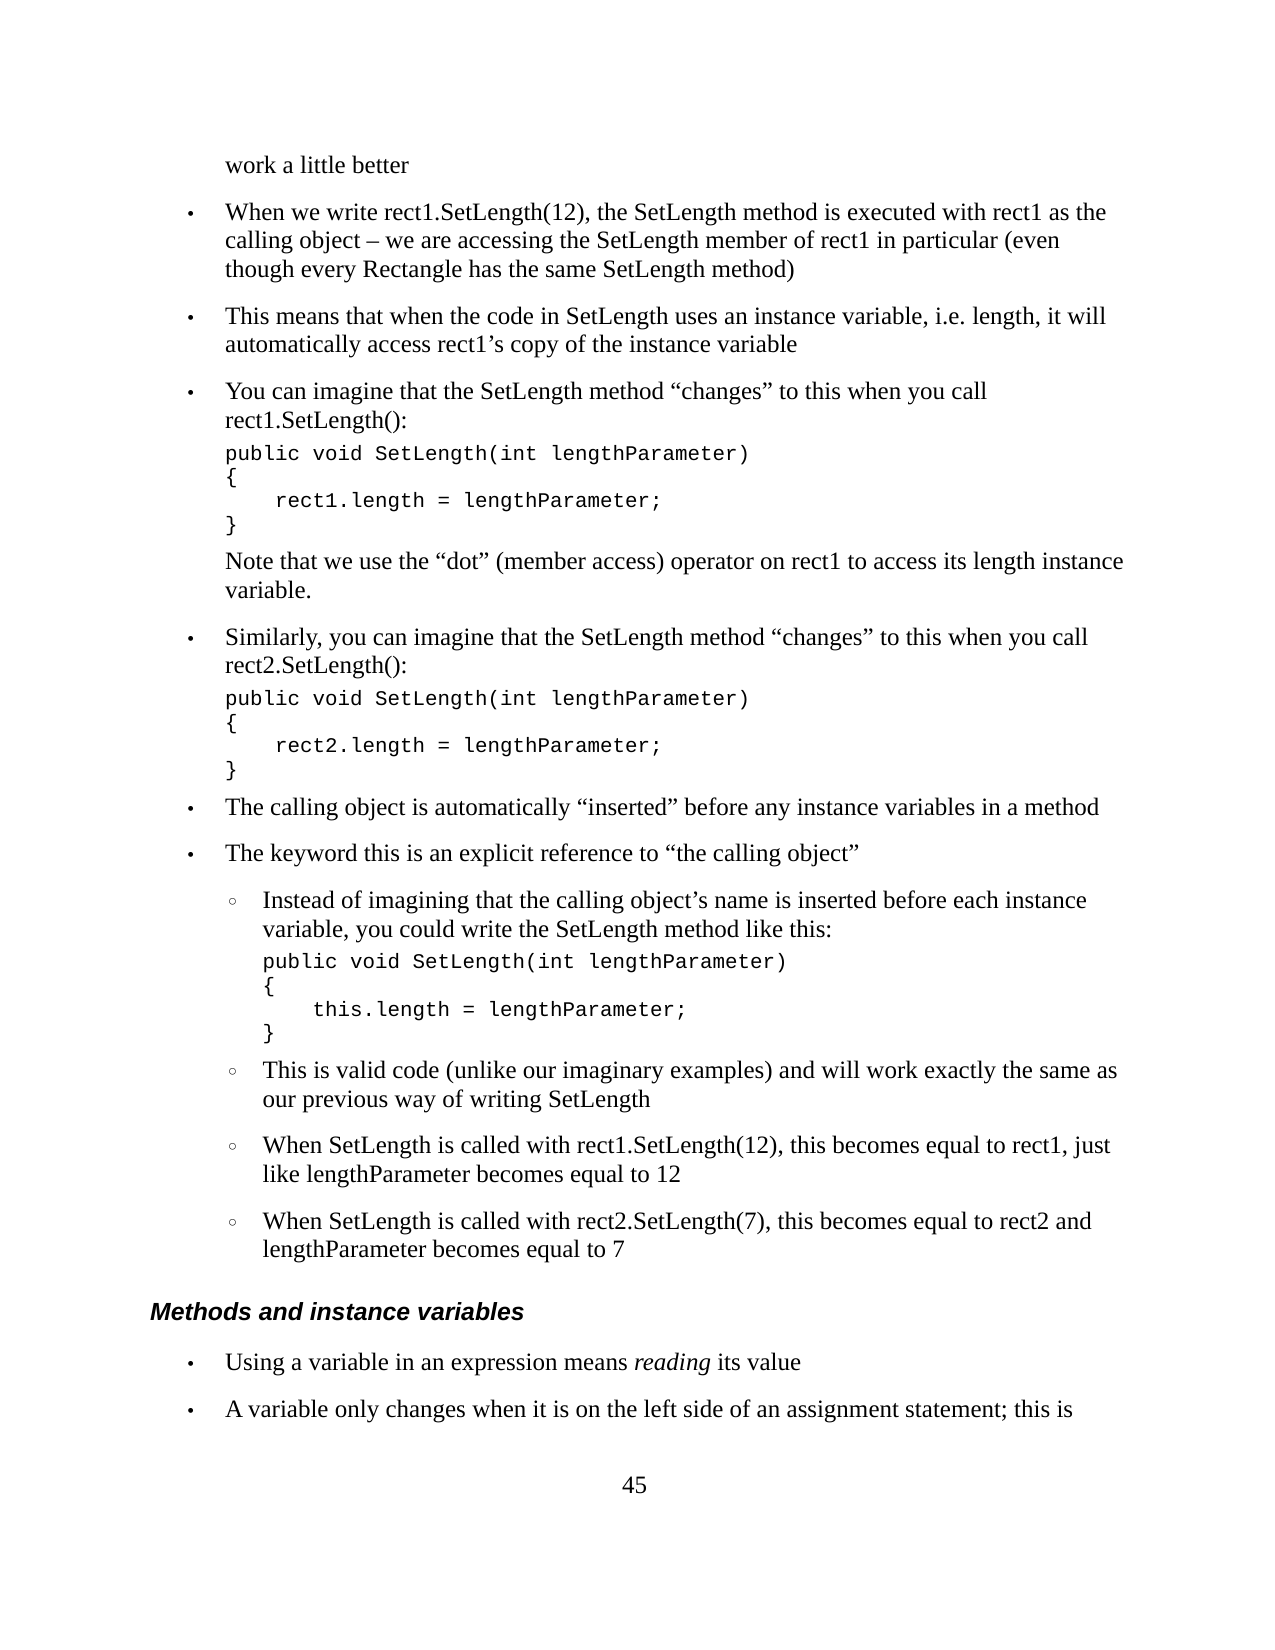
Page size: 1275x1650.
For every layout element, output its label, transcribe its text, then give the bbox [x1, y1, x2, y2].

list { [225, 975, 1125, 999]
list Similarly, you can imagine that the SetLength method “changes” to this when you call rect2.SetLength(): [187, 622, 1125, 679]
list Note that we use the “dot” (member access) operator on rect1 to access its length instance variable. [187, 546, 1125, 604]
list rect2.length = lengthParameter; [187, 735, 1125, 759]
list public void SetLength(int lengthParameter) [187, 443, 1125, 466]
list When SetLength is called with rect1.SetLength(12), this becomes equal to rect1, just like lengthParameter becomes equal to 12 [225, 1130, 1125, 1188]
list This is valid code (unlike our imaginary examples) and will work exactly the same as our previous way of writing SetLength [225, 1055, 1125, 1112]
list } [225, 1022, 1125, 1046]
list public void SetLength(int lengthParameter) [225, 951, 1125, 975]
list You can imagine that the SetLength method “changes” to this when you call rect1.SetLength(): [187, 376, 1125, 434]
list public void SetLength(int lengthParameter) [187, 688, 1125, 712]
subtitle Methods and instance variables [150, 1297, 1125, 1326]
list Using a variable in an expression means reading its value [187, 1347, 1125, 1376]
list When SetLength is called with rect2.SetLength(7), this becomes equal to rect2 and lengthParameter becomes equal to 7 [225, 1206, 1125, 1263]
list } [187, 759, 1125, 783]
list work a little better [187, 150, 1125, 179]
list Instead of imagining that the calling object’s name is inserted before each instance variable, you could write the SetLength method like this: [225, 885, 1125, 942]
list The keyword this is an explicit reference to “the calling object” [187, 838, 1125, 867]
list This means that when the code in SetLength uses an instance variable, i.e. length, it will automatically access rect1’s copy of the instance variable [187, 301, 1125, 358]
list The calling object is automatically “inserted” before any instance variables in a method [187, 792, 1125, 820]
list A variable only changes when it is on the left side of an assignment statement; this is [187, 1394, 1125, 1423]
list } [187, 514, 1125, 537]
list When we write rect1.SetLength(12), the SetLength method is executed with rect1 as the calling object – we are accessing the SetLength member of rect1 in particular (even though every Rectangle has the same SetLength method) [187, 197, 1125, 283]
list this.length = lengthParameter; [225, 999, 1125, 1022]
list rect1.length = lengthParameter; [187, 490, 1125, 514]
list { [187, 712, 1125, 735]
list { [187, 466, 1125, 490]
